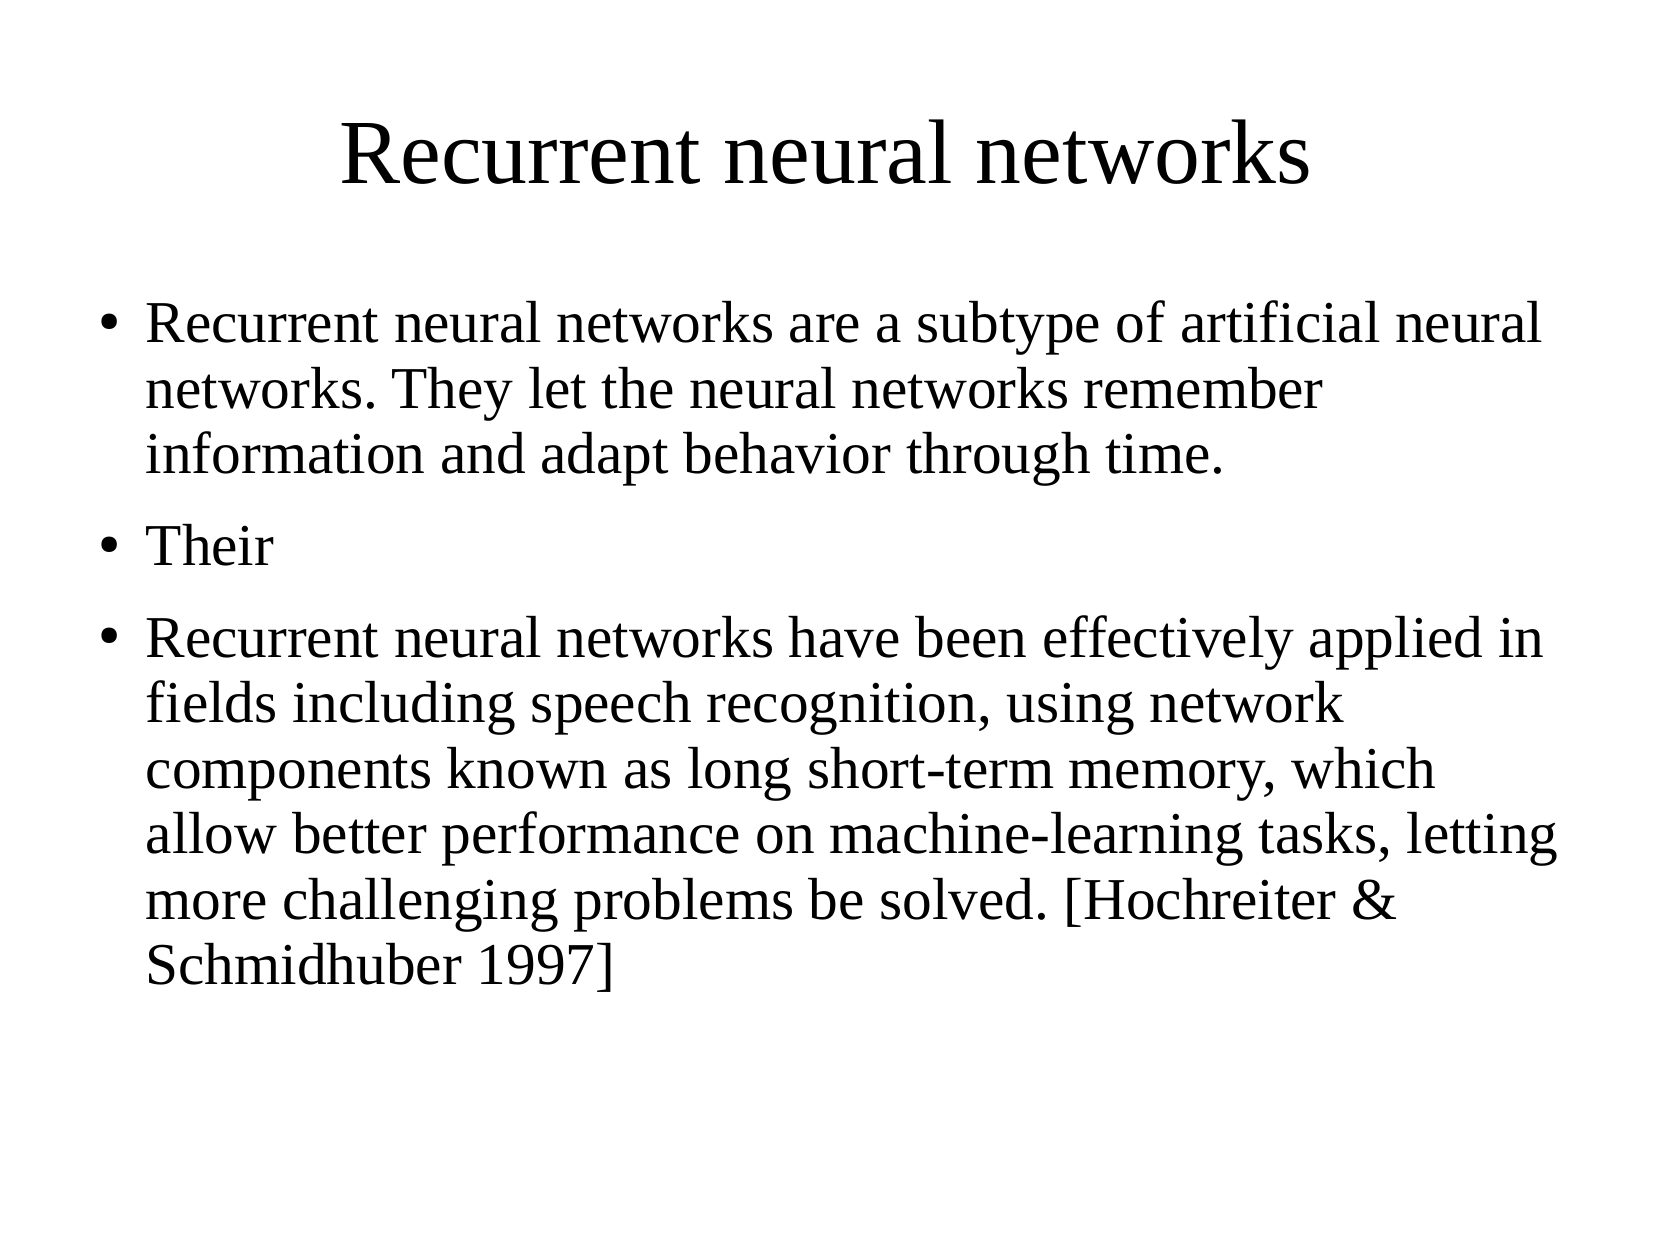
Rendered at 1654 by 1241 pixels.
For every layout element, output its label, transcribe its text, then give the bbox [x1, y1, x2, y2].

title Recurrent neural networks [82, 49, 1571, 257]
list Recurrent neural networks are a subtype of artificial neural networks. They let the neural networks remember information and adapt behavior through time. Their Recurrent neural networks have been effectively applied in fields including speech recognition, using network components known as long short-term memory, which allow better performance on machine-learning tasks, letting more challenging problems be solved. [Hochreiter & Schmidhuber 1997] [82, 290, 1571, 1010]
